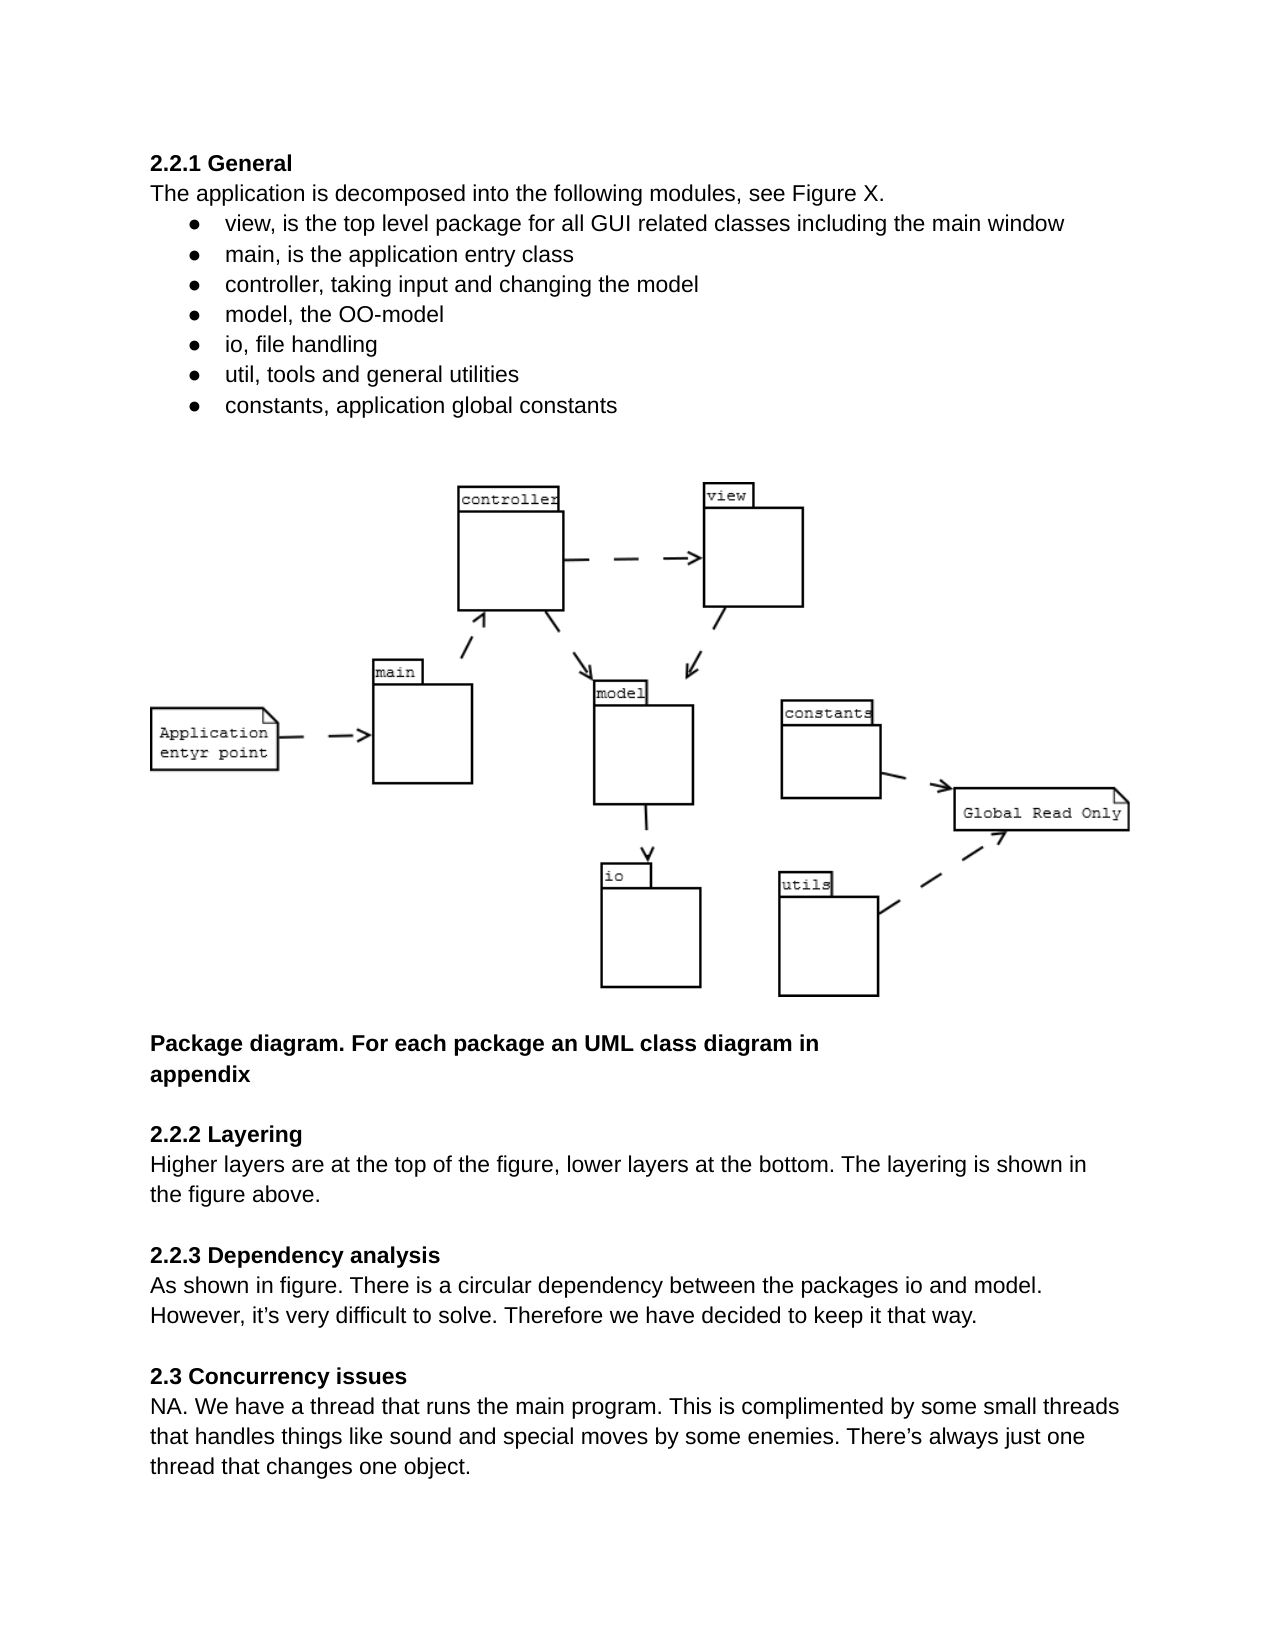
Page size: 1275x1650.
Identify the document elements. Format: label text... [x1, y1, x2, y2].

text 2.2.2 Layering Higher layers are at the top of the figure, lower layers at the bottom. The layering is shown in the figure above. [150, 1121, 1125, 1208]
list controller, taking input and changing the model [187, 271, 1125, 297]
list util, tools and general utilities [187, 361, 1125, 388]
text NA. We have a thread that runs the main program. This is complimented by some small threads that handles things like sound and special moves by some enemies. There’s always just one thread that changes one object. [150, 1393, 1125, 1480]
list constants, application global constants [187, 392, 1125, 418]
list model, the OO-model [187, 301, 1125, 327]
list main, is the application entry class [187, 241, 1125, 267]
list view, is the top level package for all GUI related classes including the main window [187, 210, 1125, 237]
list io, file handling [187, 331, 1125, 358]
text Package diagram. For each package an UML class diagram in appendix [150, 1000, 1125, 1087]
text 2.2.1 General The application is decomposed into the following modules, see Figure X. [150, 150, 1125, 207]
text 2.3 Concurrency issues [150, 1332, 1125, 1389]
text 2.2.3 Dependency analysis As shown in figure. There is a circular dependency between the packages io and model. However, it’s very difficult to solve. Therefore we have decided to keep it that way. [150, 1212, 1125, 1329]
